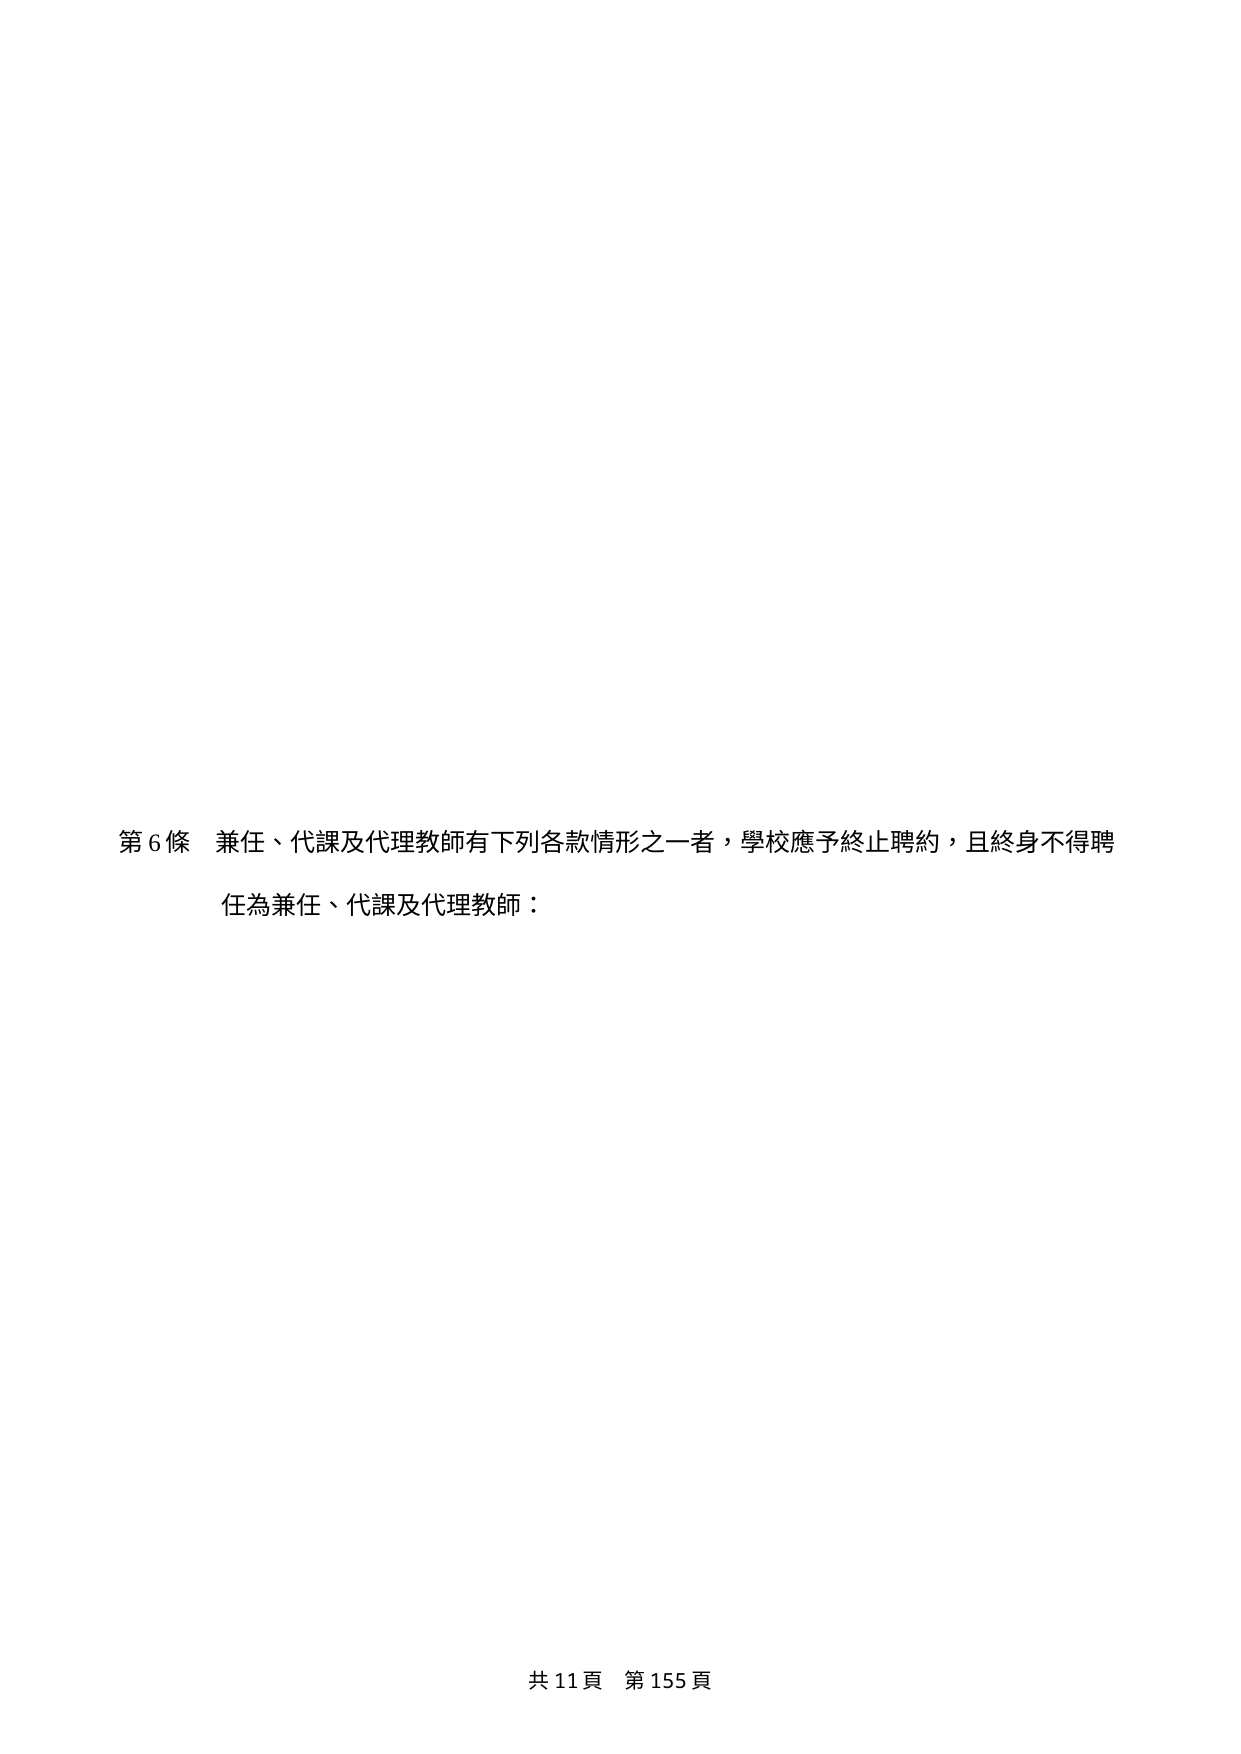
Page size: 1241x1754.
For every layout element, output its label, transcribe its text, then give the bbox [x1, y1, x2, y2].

text 第6條 兼任、代課及代理教師有下列各款情形之一者，學校應予終止聘約，且終身不得聘任為兼任、代課及代理教師： [118, 799, 1122, 924]
